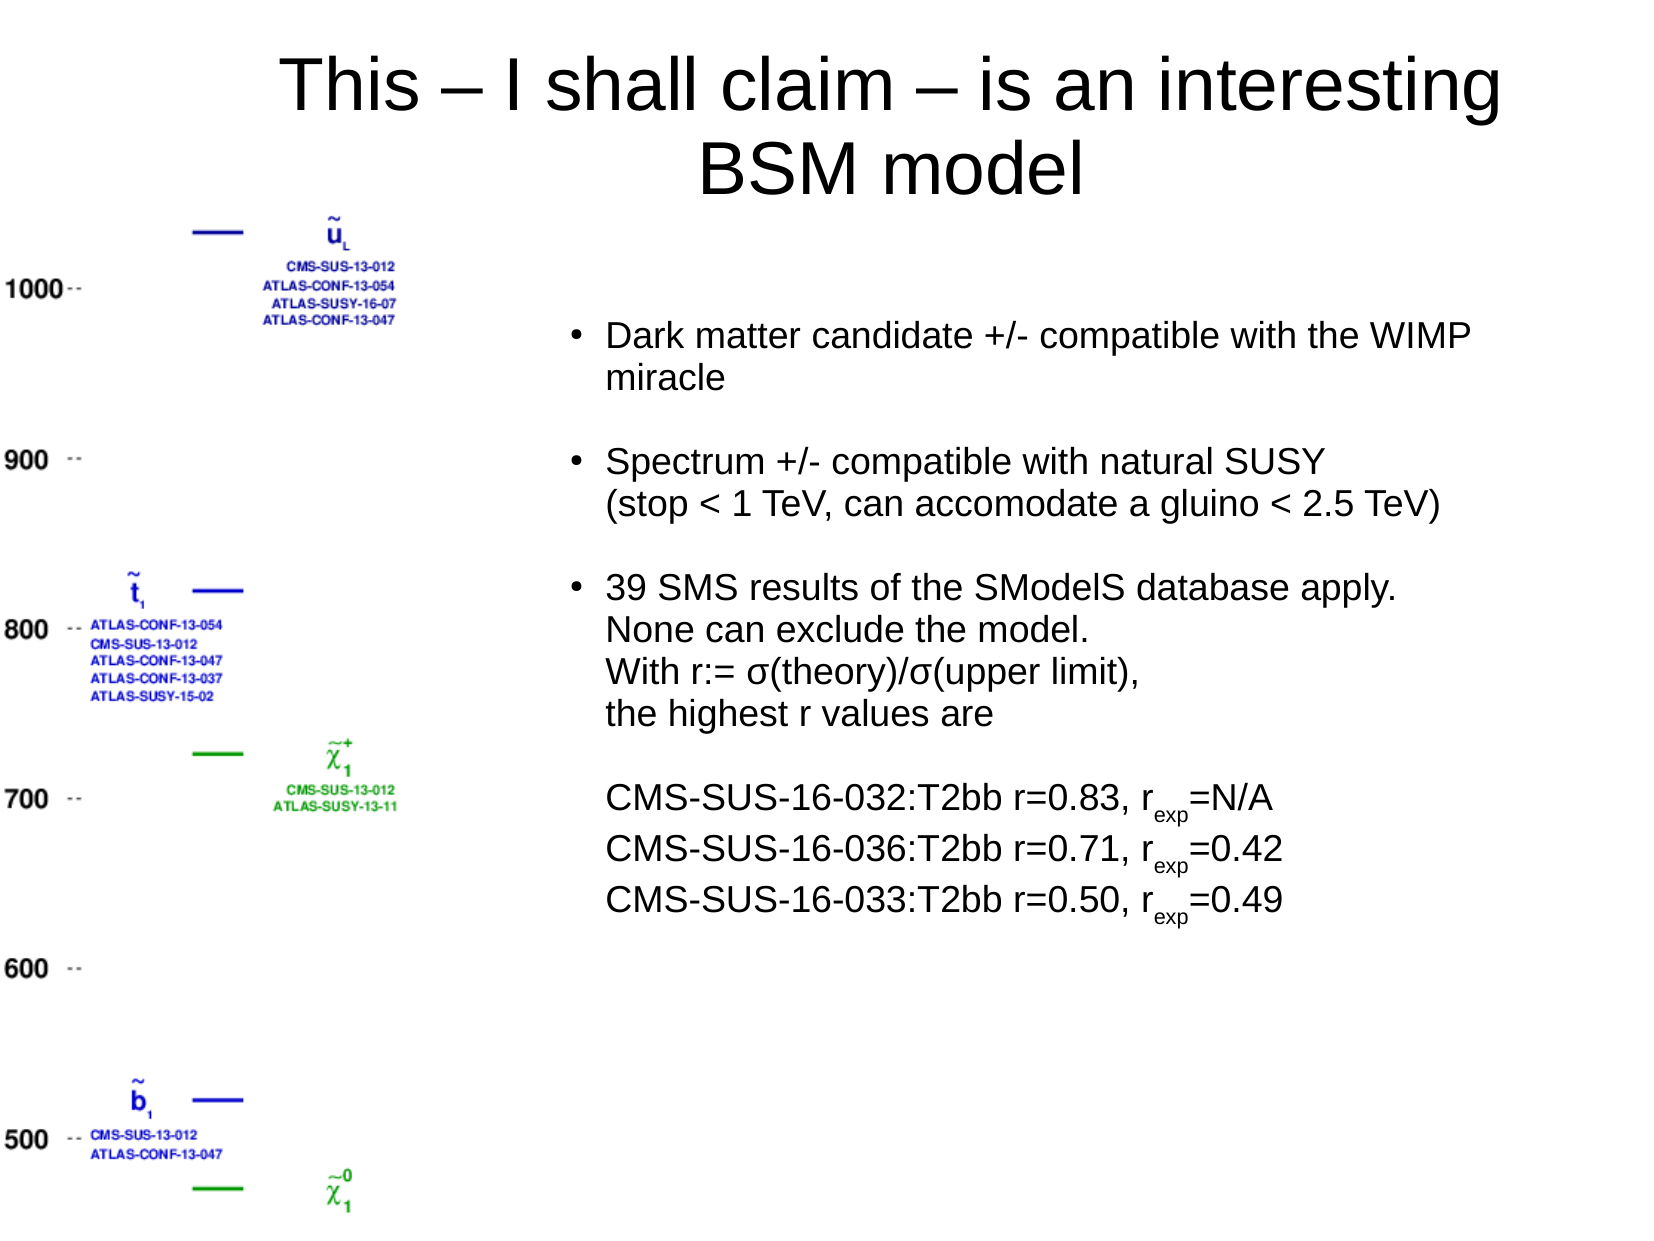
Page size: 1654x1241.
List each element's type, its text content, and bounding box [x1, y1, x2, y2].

text_box This – I shall claim – is an interesting BSM model [212, 35, 1571, 219]
text_box Dark matter candidate +/- compatible with the WIMP miracle Spectrum +/- compatible with natural SUSY (stop < 1 TeV, can accomodate a gluino < 2.5 TeV) 39 SMS results of the SModelS database apply. None can exclude the model. With r:= σ(theory)/σ(upper limit), the highest r values are CMS-SUS-16-032:T2bb r=0.83, rexp=N/A CMS-SUS-16-036:T2bb r=0.71, rexp=0.42 CMS-SUS-16-033:T2bb r=0.50, rexp=0.49 [555, 307, 1607, 937]
picture [0, 145, 401, 1241]
